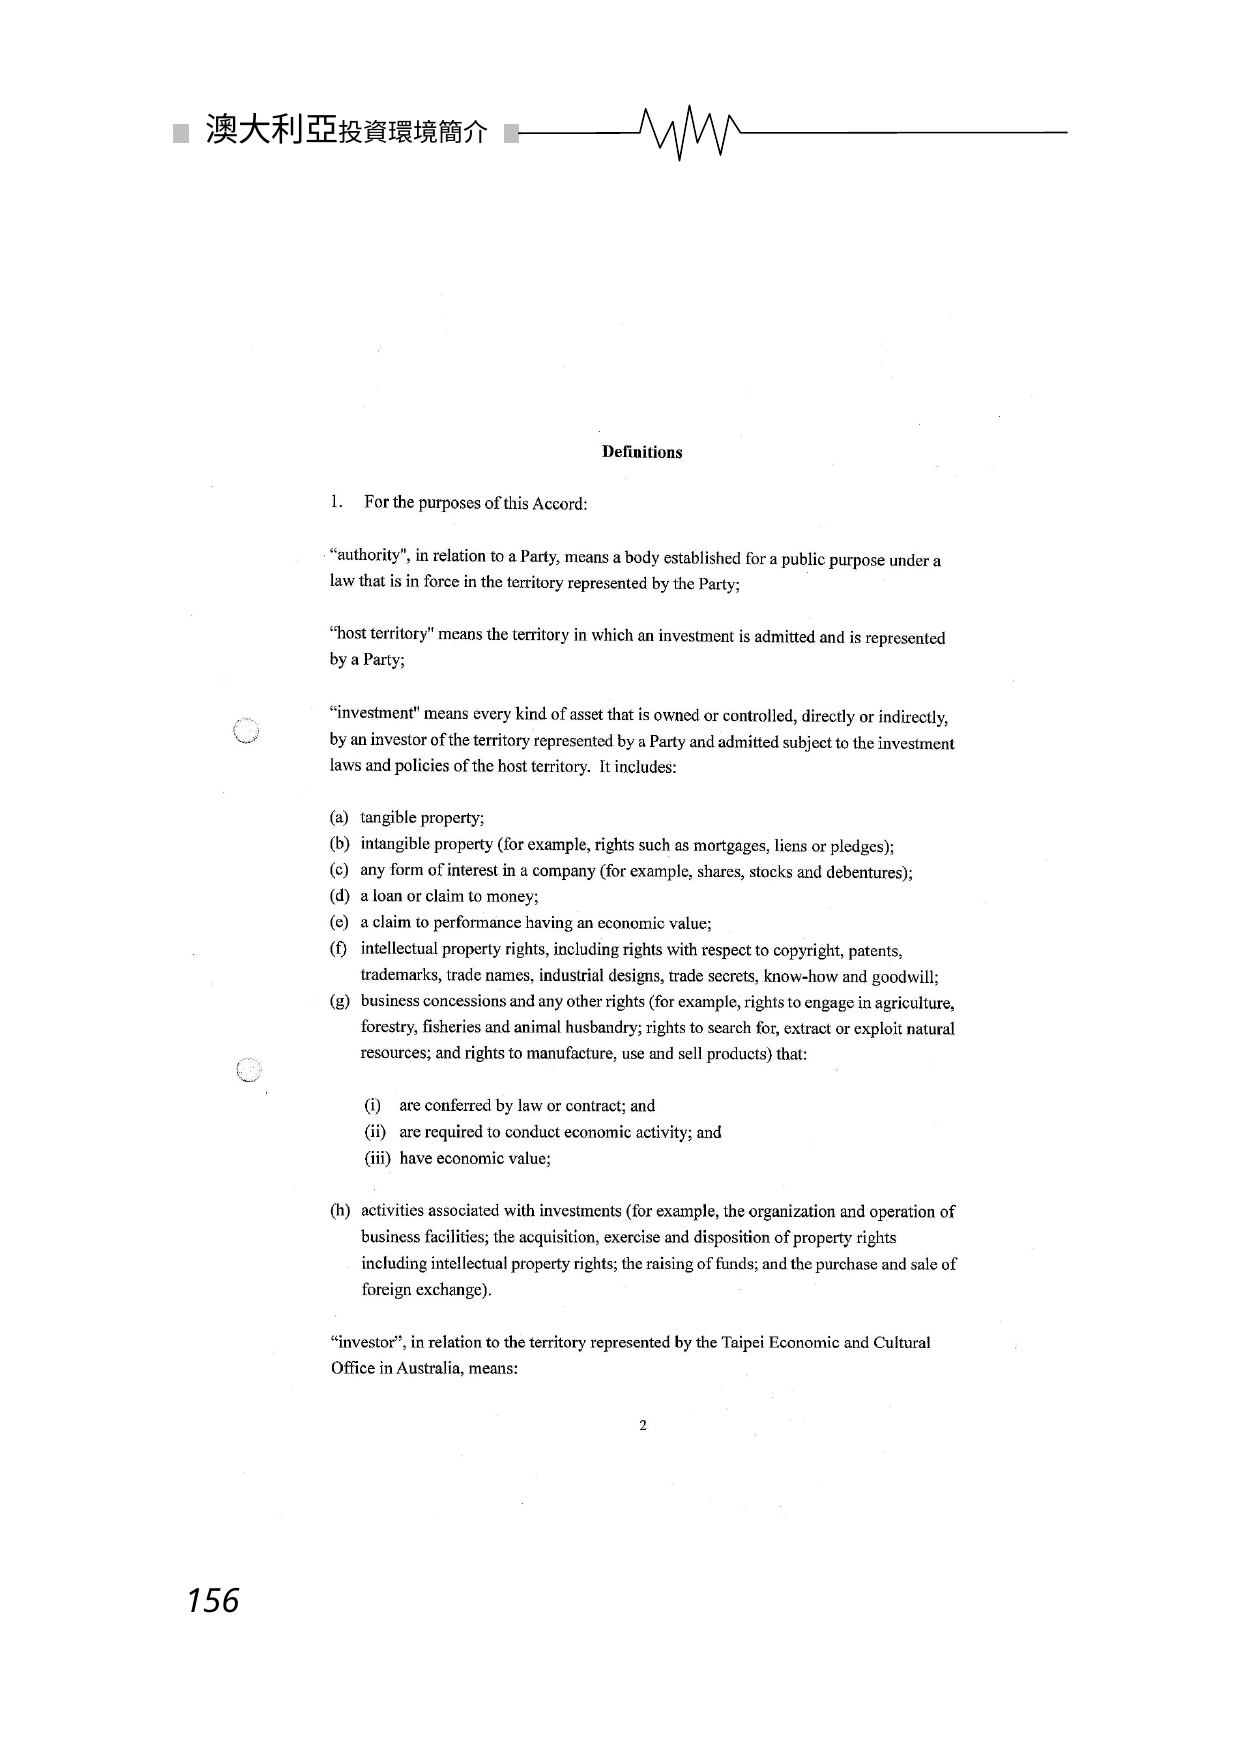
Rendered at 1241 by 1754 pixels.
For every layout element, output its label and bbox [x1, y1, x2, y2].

picture [182, 276, 1069, 1530]
